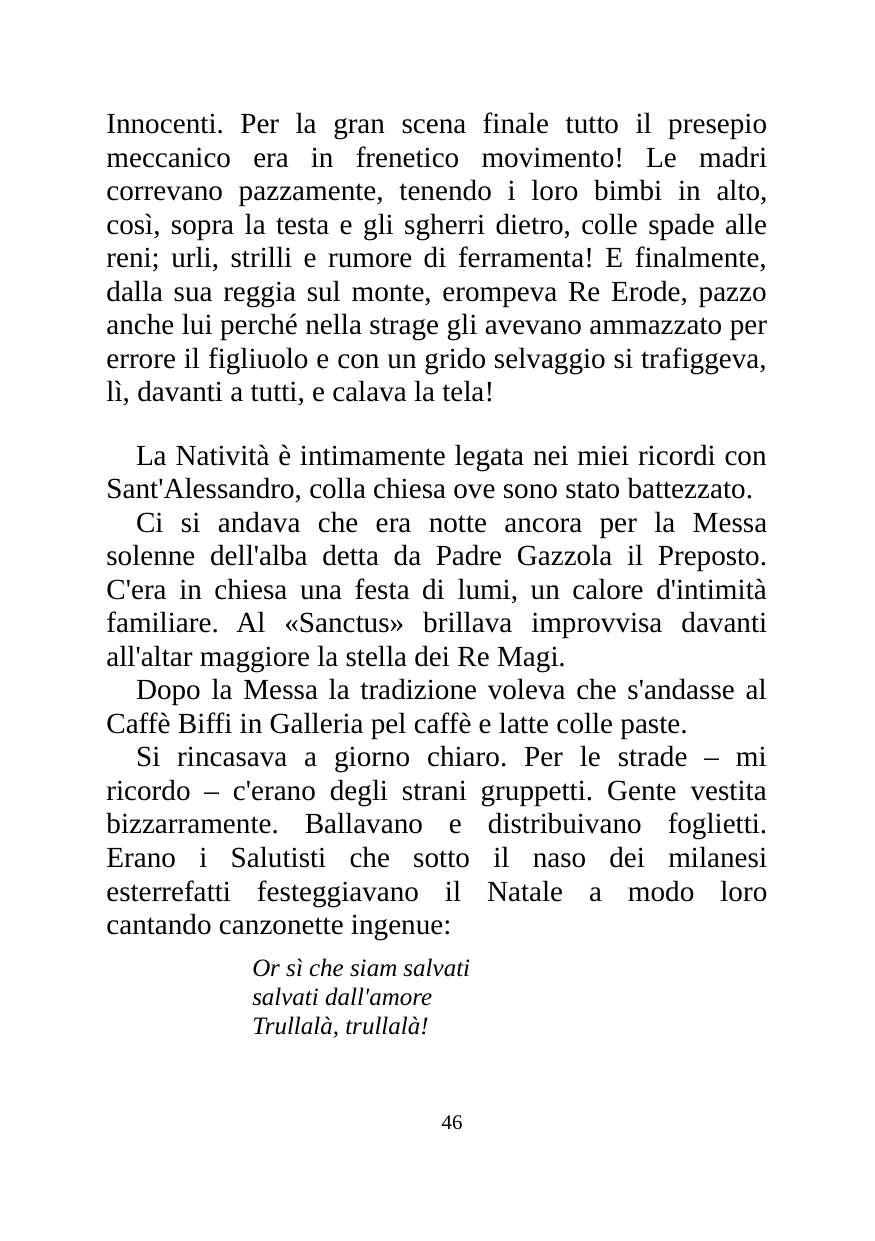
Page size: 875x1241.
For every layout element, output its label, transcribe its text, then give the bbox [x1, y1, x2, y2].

text Ci si andava che era notte ancora per la Messa solenne dell'alba detta da Padre Gazzola il Preposto. C'era in chiesa una festa di lumi, un calore d'intimità familiare. Al «Sanctus» brillava improvvisa davanti all'altar maggiore la stella dei Re Magi. [106, 505, 768, 672]
text La Natività è intimamente legata nei miei ricordi con Sant'Alessandro, colla chiesa ove sono stato battezzato. [106, 438, 768, 505]
text Dopo la Messa la tradizione voleva che s'andasse al Caffè Biffi in Galleria pel caffè e latte colle paste. [106, 672, 768, 739]
text Innocenti. Per la gran scena finale tutto il presepio meccanico era in frenetico movimento! Le madri correvano pazzamente, tenendo i loro bimbi in alto, così, sopra la testa e gli sgherri dietro, colle spade alle reni; urli, strilli e rumore di ferramenta! E finalmente, dalla sua reggia sul monte, erompeva Re Erode, pazzo anche lui perché nella strage gli avevano ammazzato per errore il figliuolo e con un grido selvaggio si trafiggeva, lì, davanti a tutti, e calava la tela! [106, 106, 768, 408]
text Or sì che siam salvati salvati dall'amore Trullalà, trullalà! [252, 953, 768, 1039]
text Si rincasava a giorno chiaro. Per le strade – mi ricordo – c'erano degli strani gruppetti. Gente vestita bizzarramente. Ballavano e distribuivano foglietti. Erano i Salutisti che sotto il naso dei milanesi esterrefatti festeggiavano il Natale a modo loro cantando canzonette ingenue: [106, 739, 768, 941]
